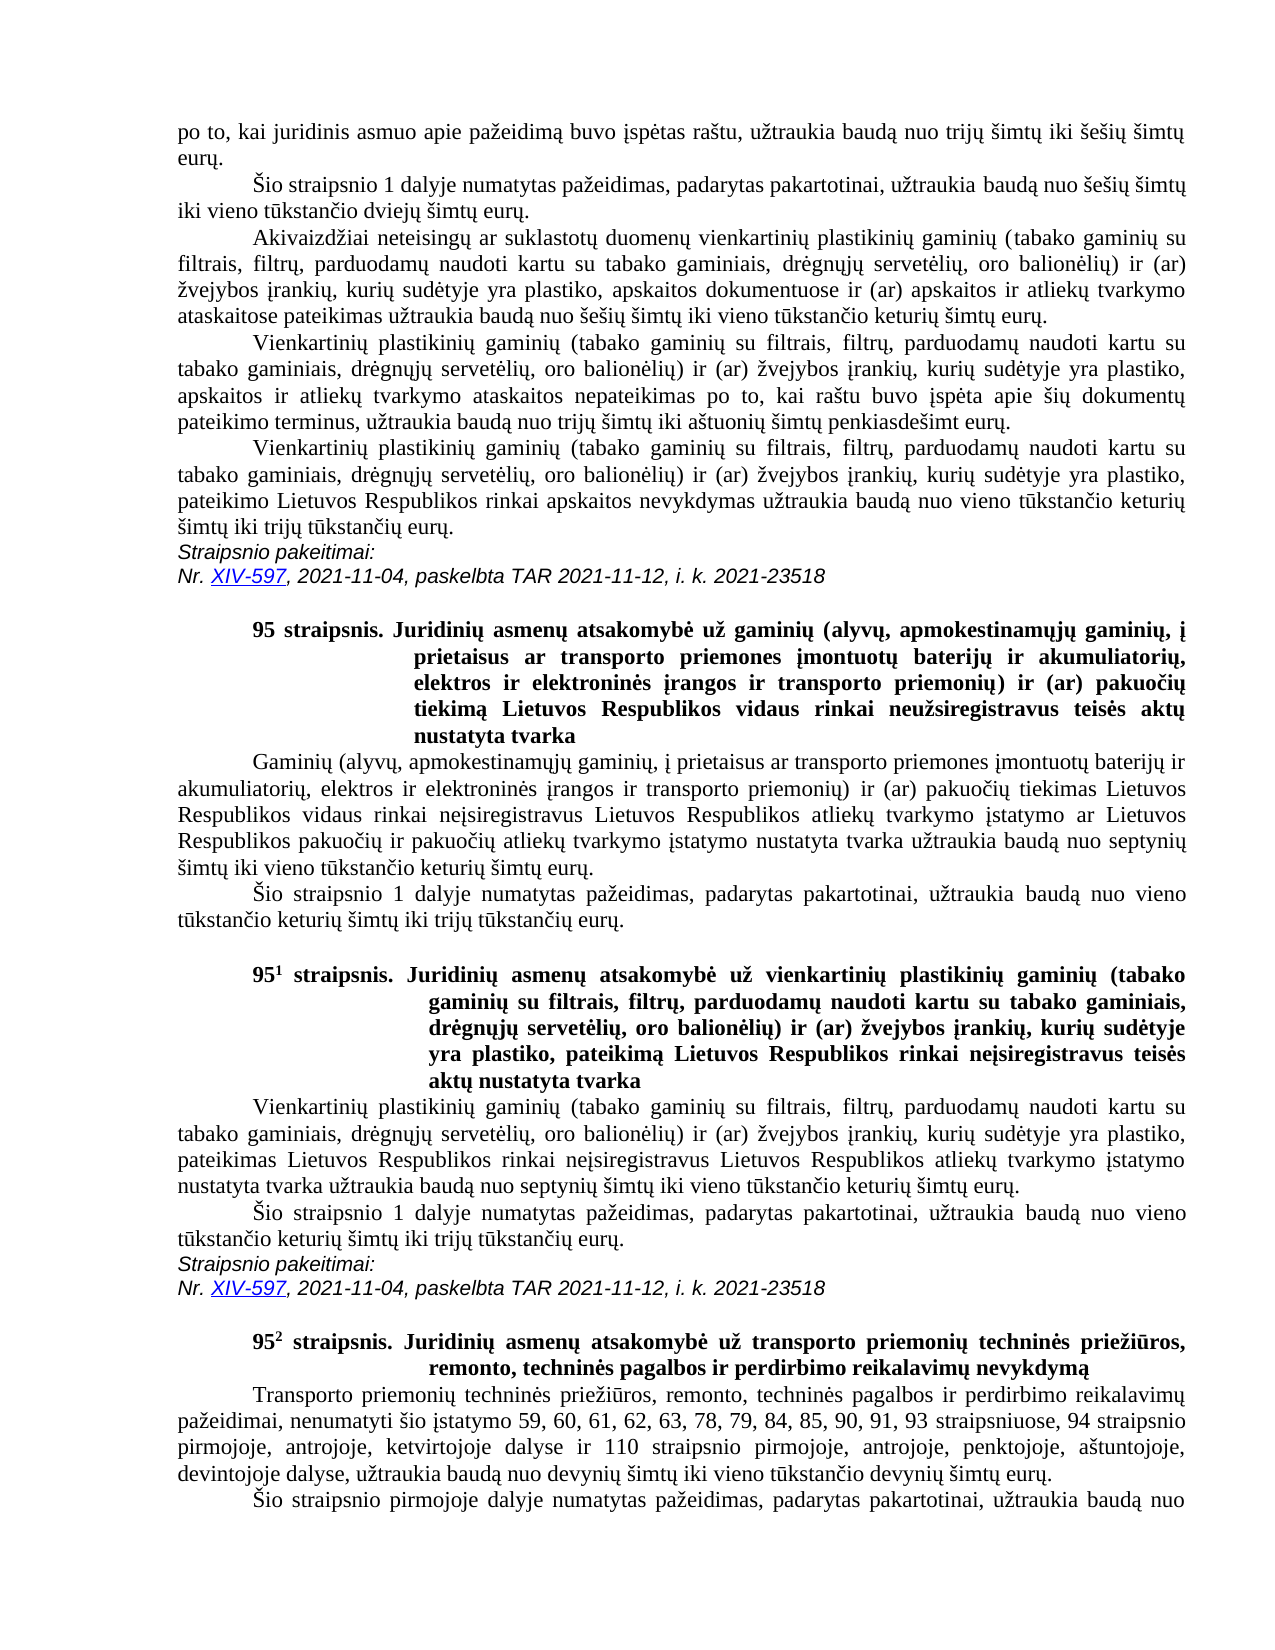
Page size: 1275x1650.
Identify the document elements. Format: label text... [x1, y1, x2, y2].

text Nr. XIV-597, 2021-11-04, paskelbta TAR 2021-11-12, i. k. 2021-23518 [177, 1275, 1186, 1299]
text Šio straipsnio pirmojoje dalyje numatytas pažeidimas, padarytas pakartotinai, užtraukia baudą nuo [177, 1486, 1186, 1512]
text Gaminių (alyvų, apmokestinamųjų gaminių, į prietaisus ar transporto priemones įmontuotų baterijų ir akumuliatorių, elektros ir elektroninės įrangos ir transporto priemonių) ir (ar) pakuočių tiekimas Lietuvos Respublikos vidaus rinkai neįsiregistravus Lietuvos Respublikos atliekų tvarkymo įstatymo ar Lietuvos Respublikos pakuočių ir pakuočių atliekų tvarkymo įstatymo nustatyta tvarka užtraukia baudą nuo septynių šimtų iki vieno tūkstančio keturių šimtų eurų. [177, 748, 1186, 880]
text Šio straipsnio 1 dalyje numatytas pažeidimas, padarytas pakartotinai, užtraukia baudą nuo vieno tūkstančio keturių šimtų iki trijų tūkstančių eurų. [177, 1199, 1186, 1251]
text 952 straipsnis. Juridinių asmenų atsakomybė už transporto priemonių techninės priežiūros, remonto, techninės pagalbos ir perdirbimo reikalavimų nevykdymą [252, 1328, 1186, 1381]
text Nr. XIV-597, 2021-11-04, paskelbta TAR 2021-11-12, i. k. 2021-23518 [177, 564, 1186, 588]
text Akivaizdžiai neteisingų ar suklastotų duomenų vienkartinių plastikinių gaminių (tabako gaminių su filtrais, filtrų, parduodamų naudoti kartu su tabako gaminiais, drėgnųjų servetėlių, oro balionėlių) ir (ar) žvejybos įrankių, kurių sudėtyje yra plastiko, apskaitos dokumentuose ir (ar) apskaitos ir atliekų tvarkymo ataskaitose pateikimas užtraukia baudą nuo šešių šimtų iki vieno tūkstančio keturių šimtų eurų. [177, 223, 1186, 329]
text Vienkartinių plastikinių gaminių (tabako gaminių su filtrais, filtrų, parduodamų naudoti kartu su tabako gaminiais, drėgnųjų servetėlių, oro balionėlių) ir (ar) žvejybos įrankių, kurių sudėtyje yra plastiko, pateikimas Lietuvos Respublikos rinkai neįsiregistravus Lietuvos Respublikos atliekų tvarkymo įstatymo nustatyta tvarka užtraukia baudą nuo septynių šimtų iki vieno tūkstančio keturių šimtų eurų. [177, 1093, 1186, 1199]
text Vienkartinių plastikinių gaminių (tabako gaminių su filtrais, filtrų, parduodamų naudoti kartu su tabako gaminiais, drėgnųjų servetėlių, oro balionėlių) ir (ar) žvejybos įrankių, kurių sudėtyje yra plastiko, apskaitos ir atliekų tvarkymo ataskaitos nepateikimas po to, kai raštu buvo įspėta apie šių dokumentų pateikimo terminus, užtraukia baudą nuo trijų šimtų iki aštuonių šimtų penkiasdešimt eurų. [177, 329, 1186, 434]
text 951 straipsnis. Juridinių asmenų atsakomybė už vienkartinių plastikinių gaminių (tabako gaminių su filtrais, filtrų, parduodamų naudoti kartu su tabako gaminiais, drėgnųjų servetėlių, oro balionėlių) ir (ar) žvejybos įrankių, kurių sudėtyje yra plastiko, pateikimą Lietuvos Respublikos rinkai neįsiregistravus teisės aktų nustatyta tvarka [252, 961, 1186, 1093]
text 95 straipsnis. Juridinių asmenų atsakomybė už gaminių (alyvų, apmokestinamųjų gaminių, į prietaisus ar transporto priemones įmontuotų baterijų ir akumuliatorių, elektros ir elektroninės įrangos ir transporto priemonių) ir (ar) pakuočių tiekimą Lietuvos Respublikos vidaus rinkai neužsiregistravus teisės aktų nustatyta tvarka [252, 616, 1186, 748]
text Šio straipsnio 1 dalyje numatytas pažeidimas, padarytas pakartotinai, užtraukia baudą nuo šešių šimtų iki vieno tūkstančio dviejų šimtų eurų. [177, 171, 1186, 223]
text Vienkartinių plastikinių gaminių (tabako gaminių su filtrais, filtrų, parduodamų naudoti kartu su tabako gaminiais, drėgnųjų servetėlių, oro balionėlių) ir (ar) žvejybos įrankių, kurių sudėtyje yra plastiko, pateikimo Lietuvos Respublikos rinkai apskaitos nevykdymas užtraukia baudą nuo vieno tūkstančio keturių šimtų iki trijų tūkstančių eurų. [177, 434, 1186, 540]
text Straipsnio pakeitimai: [177, 1251, 1186, 1275]
text Šio straipsnio 1 dalyje numatytas pažeidimas, padarytas pakartotinai, užtraukia baudą nuo vieno tūkstančio keturių šimtų iki trijų tūkstančių eurų. [177, 880, 1186, 933]
text Straipsnio pakeitimai: [177, 540, 1186, 564]
text po to, kai juridinis asmuo apie pažeidimą buvo įspėtas raštu, užtraukia baudą nuo trijų šimtų iki šešių šimtų eurų. [177, 118, 1186, 171]
text Transporto priemonių techninės priežiūros, remonto, techninės pagalbos ir perdirbimo reikalavimų pažeidimai, nenumatyti šio įstatymo 59, 60, 61, 62, 63, 78, 79, 84, 85, 90, 91, 93 straipsniuose, 94 straipsnio pirmojoje, antrojoje, ketvirtojoje dalyse ir 110 straipsnio pirmojoje, antrojoje, penktojoje, aštuntojoje, devintojoje dalyse, užtraukia baudą nuo devynių šimtų iki vieno tūkstančio devynių šimtų eurų. [177, 1381, 1186, 1486]
